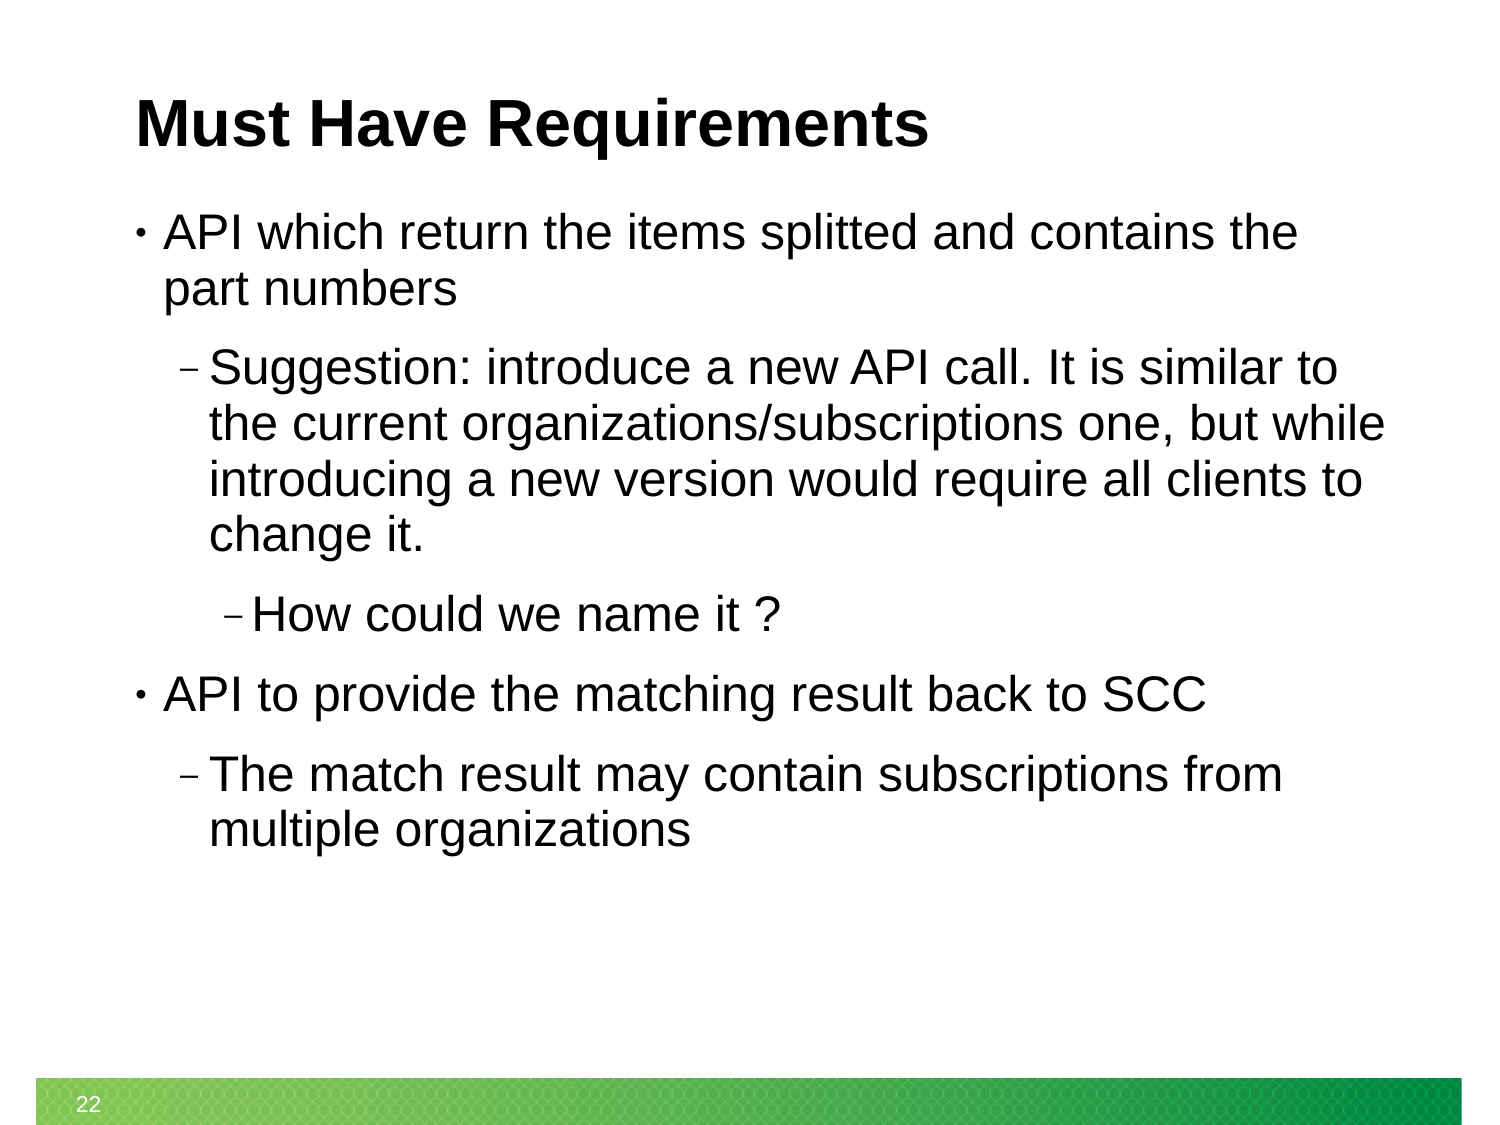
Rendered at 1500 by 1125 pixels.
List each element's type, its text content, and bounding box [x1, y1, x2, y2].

picture [36, 1078, 1462, 1125]
list API which return the items splitted and contains the part numbers Suggestion: introduce a new API call. It is similar to the current organizations/subscriptions one, but while introducing a new version would require all clients to change it. How could we name it ? API to provide the matching result back to SCC The match result may contain subscriptions from multiple organizations [135, 203, 1396, 946]
title Must Have Requirements [135, 41, 1372, 203]
